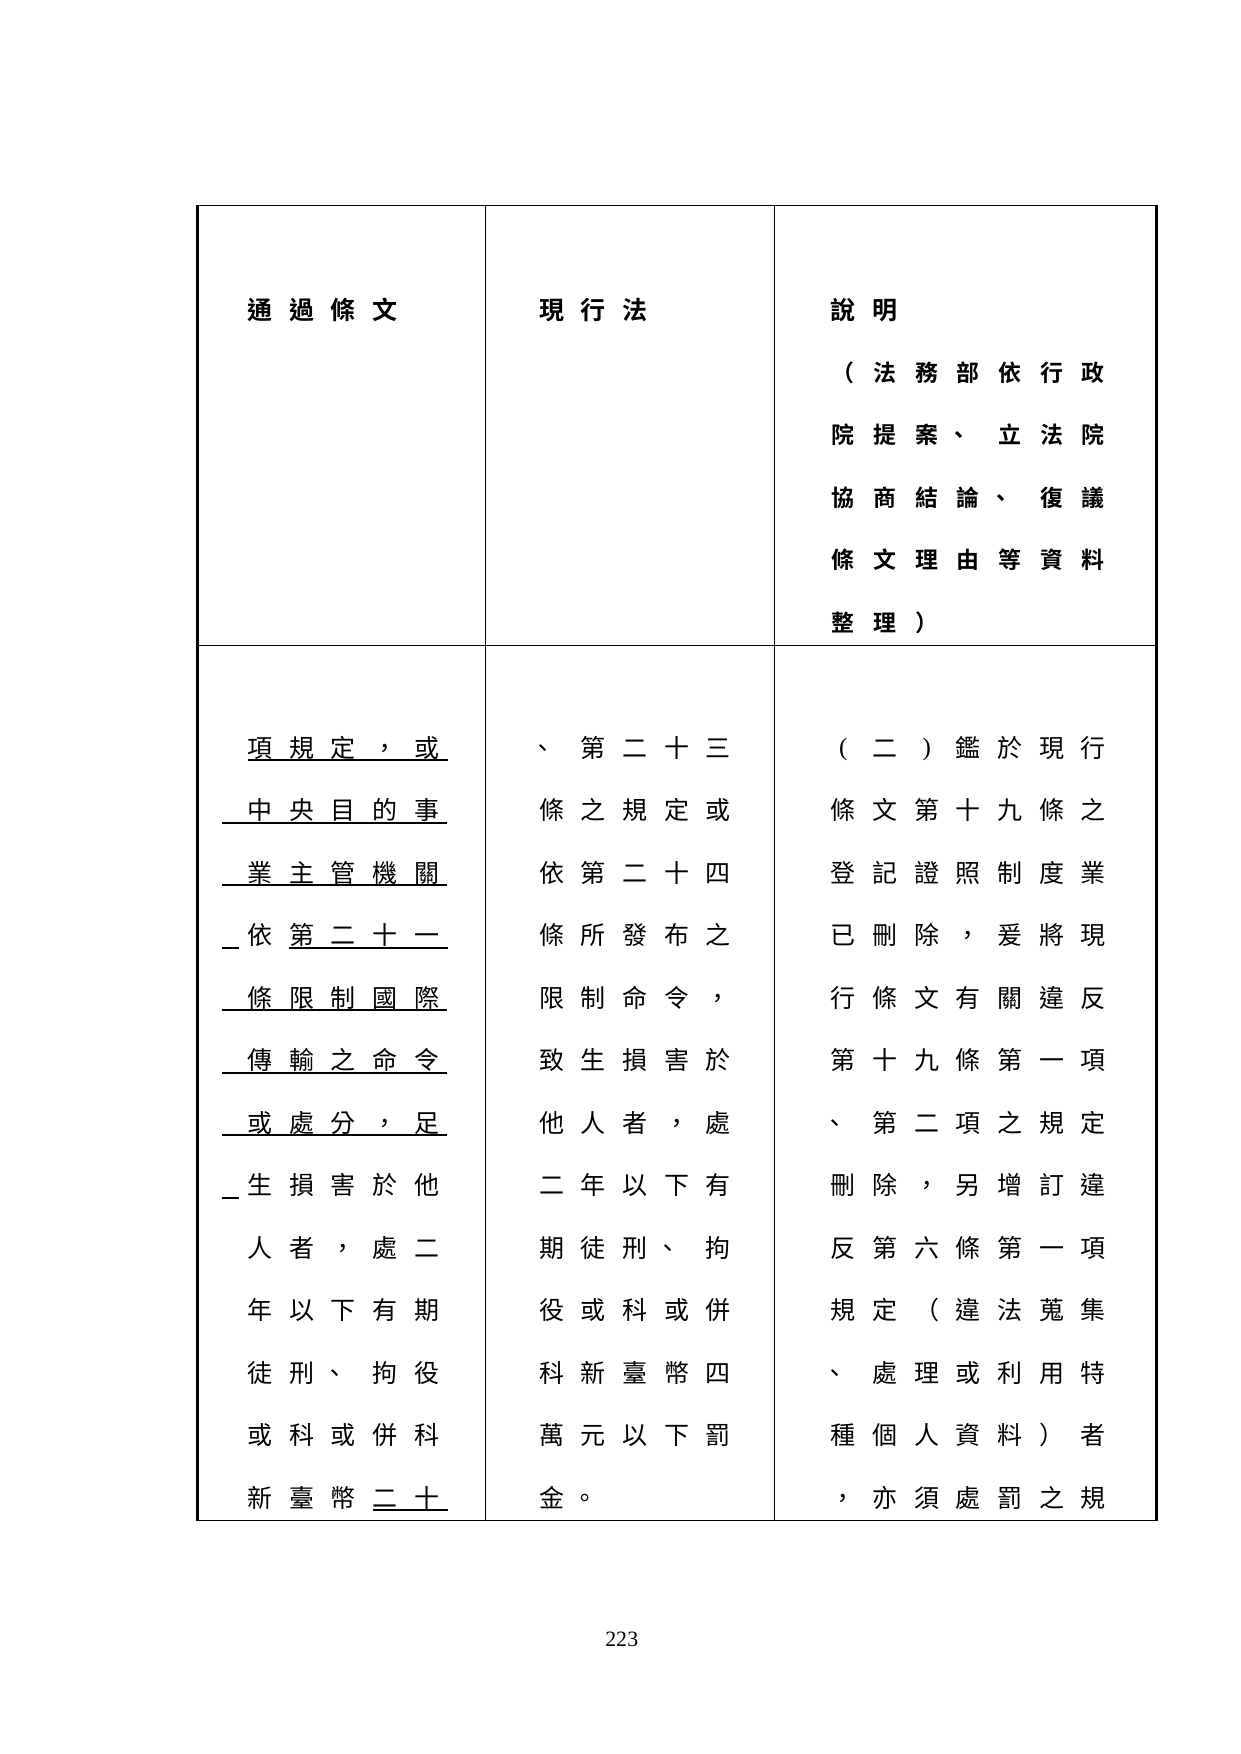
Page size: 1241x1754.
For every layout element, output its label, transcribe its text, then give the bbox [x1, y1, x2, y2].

table_header 通過條文 [199, 206, 485, 645]
table_header 現行法 [486, 206, 774, 645]
table_header 說明 （法務部依行政院提案、立法院協商結論、復議條文理由等資料整理） [775, 206, 1155, 645]
table_cell 項規定，或中央目的事業主管機關依第二十一條限制國際傳輸之命令或處分，足生損害於他人者，處二年以下有期徒刑、拘役或科或併科新臺幣二十 [199, 646, 485, 1520]
table_cell (二)鑑於現行條文第十九條之登記證照制度業已刪除，爰將現行條文有關違反第十九條第一項、第二項之規定刪除，另增訂違反第六條第一項規定（違法蒐集、處理或利用特種個人資料）者，亦須處罰之規 [775, 646, 1155, 1520]
table_cell 、第二十三條之規定或依第二十四條所發布之限制命令，致生損害於他人者，處二年以下有期徒刑、拘役或科或併科新臺幣四萬元以下罰金。 [486, 646, 774, 1520]
